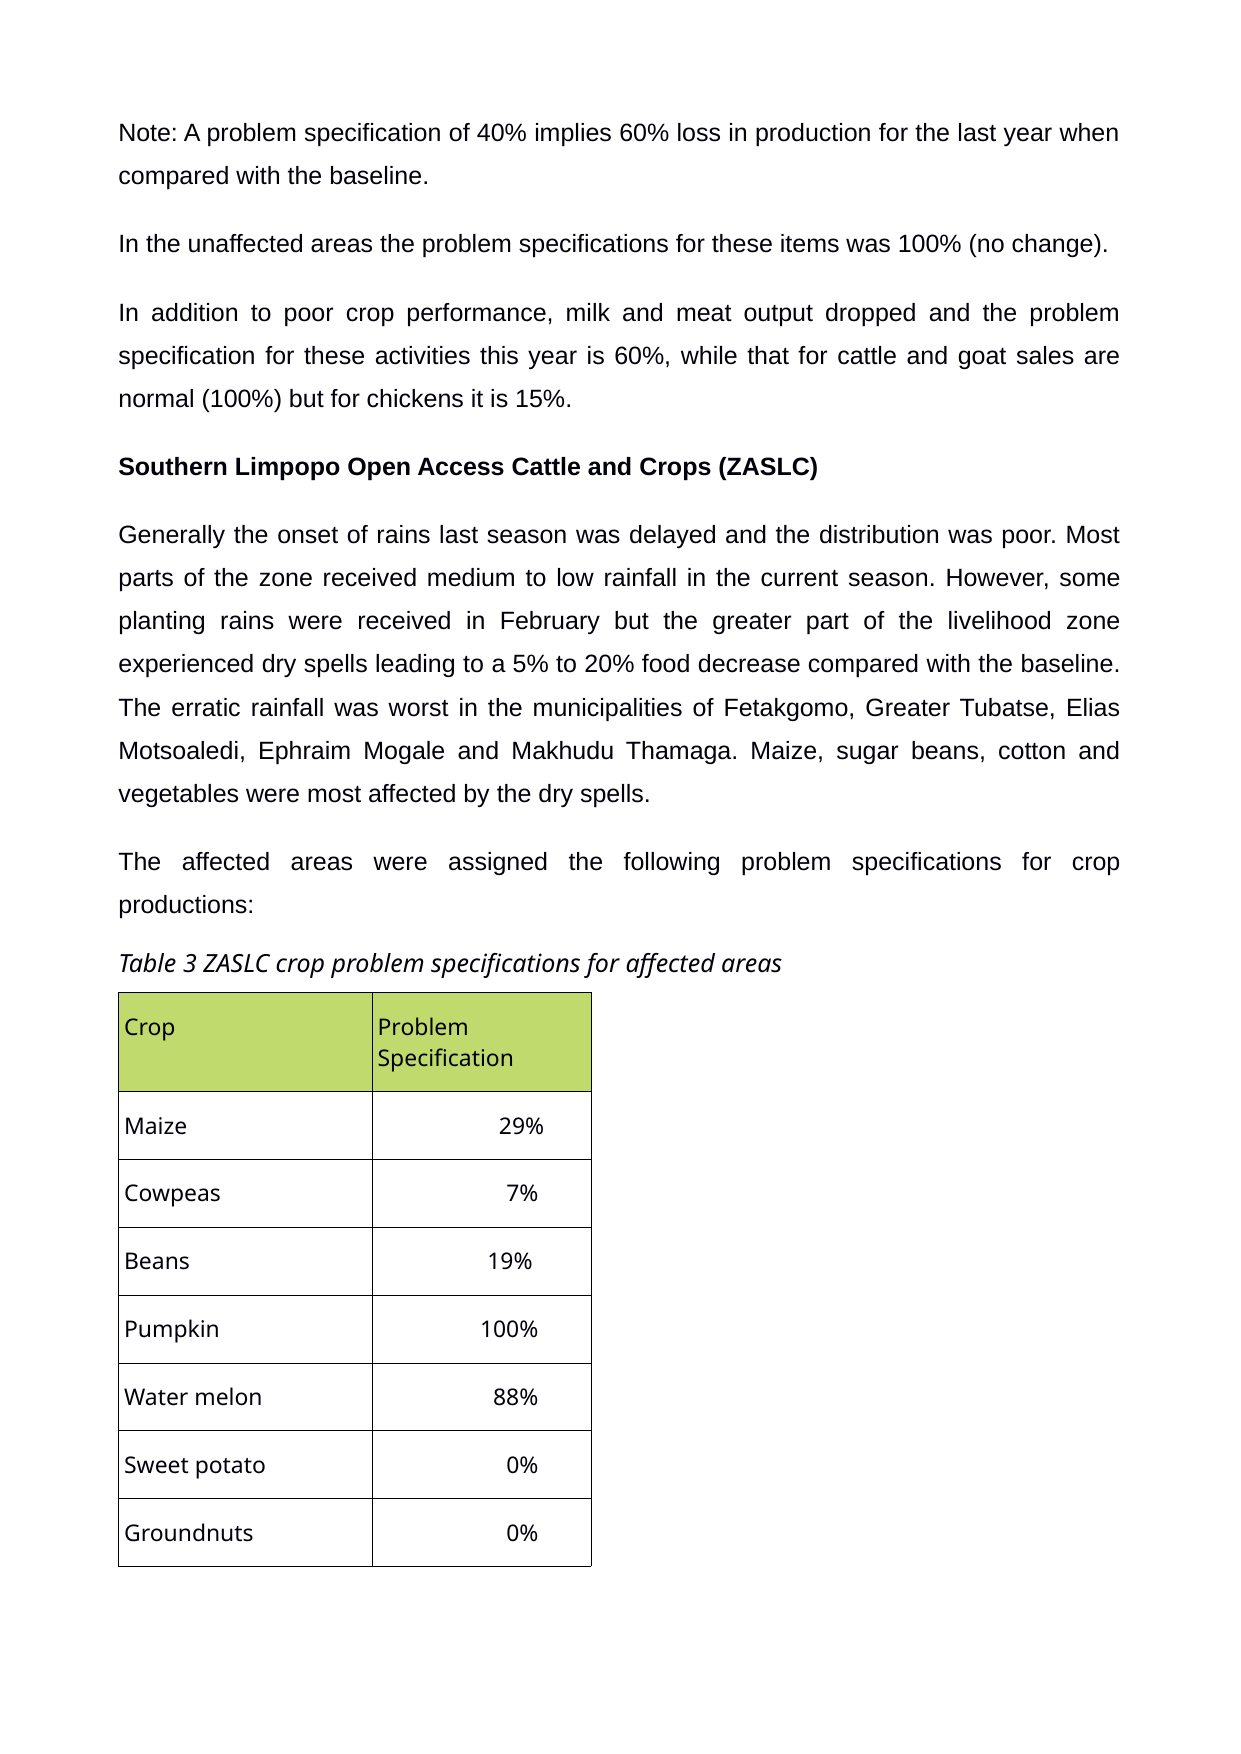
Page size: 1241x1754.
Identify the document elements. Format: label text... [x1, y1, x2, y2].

table_cell Water melon [119, 1364, 372, 1430]
text In addition to poor crop performance, milk and meat output dropped and the problem specification for these activities this year is 60%, while that for cattle and goat sales are normal (100%) but for chickens it is 15%. [118, 297, 1122, 412]
table_cell 7% [373, 1160, 591, 1227]
table_cell Sweet potato [119, 1431, 372, 1498]
table_cell Maize [119, 1092, 372, 1159]
table_cell 88% [373, 1364, 591, 1430]
table_cell Cowpeas [119, 1160, 372, 1227]
text Table 3 ZASLC crop problem specifications for affected areas [118, 946, 1122, 980]
table_cell 19% [373, 1228, 591, 1295]
table_cell Groundnuts [119, 1499, 372, 1566]
table_header Crop [119, 993, 372, 1091]
text The affected areas were assigned the following problem specifications for crop productions: [118, 847, 1122, 919]
text Note: A problem specification of 40% implies 60% loss in production for the last year when compared with the baseline. [118, 118, 1122, 190]
text Generally the onset of rains last season was delayed and the distribution was poor. Most parts of the zone received medium to low rainfall in the current season. However, some planting rains were received in February but the greater part of the livelihood zone experienced dry spells leading to a 5% to 20% food decrease compared with the baseline. The erratic rainfall was worst in the municipalities of Fetakgomo, Greater Tubatse, Elias Motsoaledi, Ephraim Mogale and Makhudu Thamaga. Maize, sugar beans, cotton and vegetables were most affected by the dry spells. [118, 520, 1122, 807]
table_header Problem Specification [373, 993, 591, 1091]
table_cell Beans [119, 1228, 372, 1295]
text In the unaffected areas the problem specifications for these items was 100% (no change). [118, 229, 1122, 258]
table_cell 0% [373, 1431, 591, 1498]
table_cell 29% [373, 1092, 591, 1159]
table_cell Pumpkin [119, 1296, 372, 1362]
table_cell 100% [373, 1296, 591, 1362]
subtitle Southern Limpopo Open Access Cattle and Crops (ZASLC) [118, 452, 1122, 481]
table_cell 0% [373, 1499, 591, 1566]
